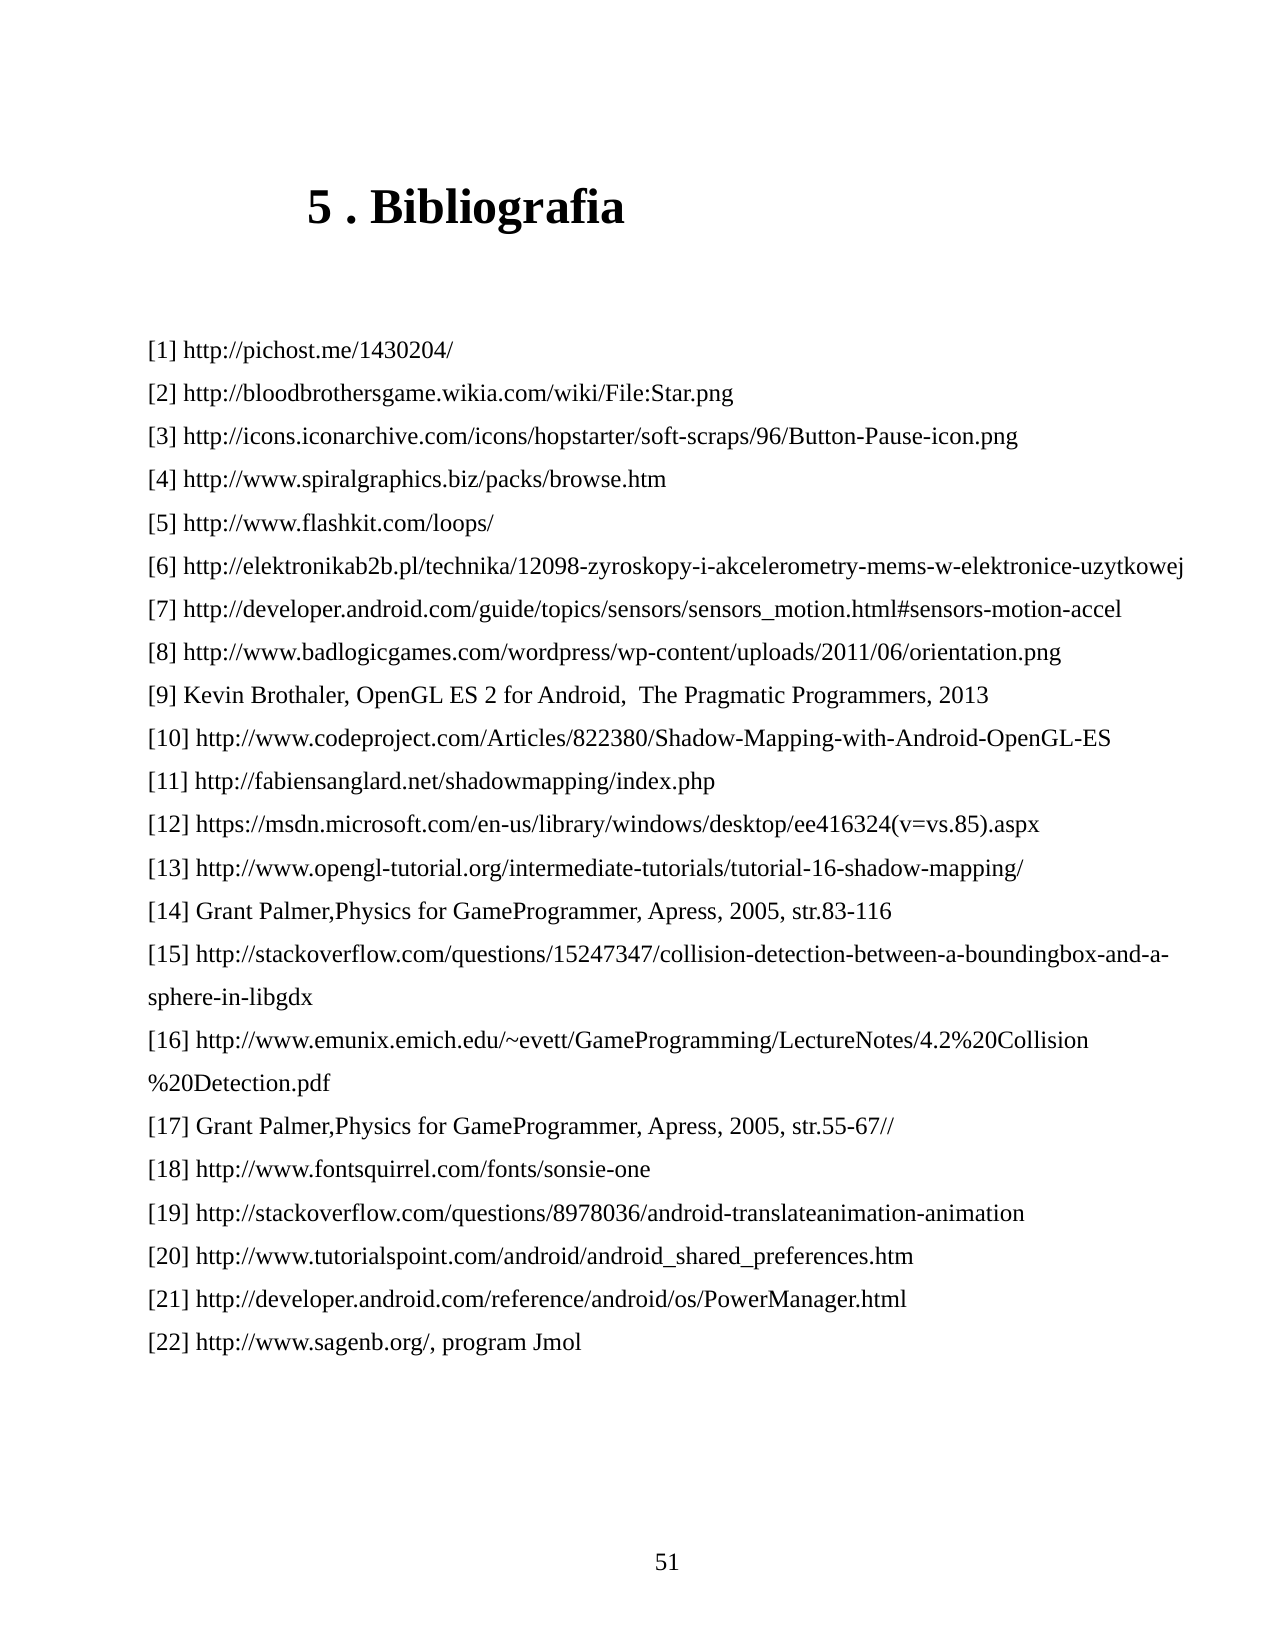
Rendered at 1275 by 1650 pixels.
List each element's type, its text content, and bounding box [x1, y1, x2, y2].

text [10] http://www.codeproject.com/Articles/822380/Shadow-Mapping-with-Android-OpenGL-ES [148, 723, 1186, 752]
text [22] http://www.sagenb.org/, program Jmol [148, 1327, 1186, 1356]
text [12] https://msdn.microsoft.com/en-us/library/windows/desktop/ee416324(v=vs.85).aspx [148, 809, 1186, 838]
text [3] http://icons.iconarchive.com/icons/hopstarter/soft-scraps/96/Button-Pause-icon.png [148, 421, 1186, 450]
text [6] http://elektronikab2b.pl/technika/12098-zyroskopy-i-akcelerometry-mems-w-elektronice-uzytkowej [148, 551, 1186, 579]
text [16] http://www.emunix.emich.edu/~evett/GameProgramming/LectureNotes/4.2%20Collision%20Detection.pdf [148, 1025, 1186, 1097]
text [2] http://bloodbrothersgame.wikia.com/wiki/File:Star.png [148, 378, 1186, 407]
text [18] http://www.fontsquirrel.com/fonts/sonsie-one [148, 1154, 1186, 1183]
subtitle . Bibliografia [295, 177, 1186, 234]
text [7] http://developer.android.com/guide/topics/sensors/sensors_motion.html#sensors-motion-accel [148, 594, 1186, 623]
text [9] Kevin Brothaler, OpenGL ES 2 for Android, The Pragmatic Programmers, 2013 [148, 680, 1186, 709]
text [15] http://stackoverflow.com/questions/15247347/collision-detection-between-a-boundingbox-and-a-sphere-in-libgdx [148, 939, 1186, 1011]
text [8] http://www.badlogicgames.com/wordpress/wp-content/uploads/2011/06/orientation.png [148, 637, 1186, 666]
text [1] http://pichost.me/1430204/ [148, 335, 1186, 364]
text [11] http://fabiensanglard.net/shadowmapping/index.php [148, 766, 1186, 795]
text [13] http://www.opengl-tutorial.org/intermediate-tutorials/tutorial-16-shadow-mapping/ [148, 853, 1186, 881]
text [21] http://developer.android.com/reference/android/os/PowerManager.html [148, 1284, 1186, 1313]
text [14] Grant Palmer,Physics for GameProgrammer, Apress, 2005, str.83-116 [148, 896, 1186, 924]
text [5] http://www.flashkit.com/loops/ [148, 508, 1186, 536]
text [4] http://www.spiralgraphics.biz/packs/browse.htm [148, 464, 1186, 493]
text [17] Grant Palmer,Physics for GameProgrammer, Apress, 2005, str.55-67// [148, 1111, 1186, 1140]
text [19] http://stackoverflow.com/questions/8978036/android-translateanimation-animation [148, 1198, 1186, 1226]
text [20] http://www.tutorialspoint.com/android/android_shared_preferences.htm [148, 1241, 1186, 1269]
